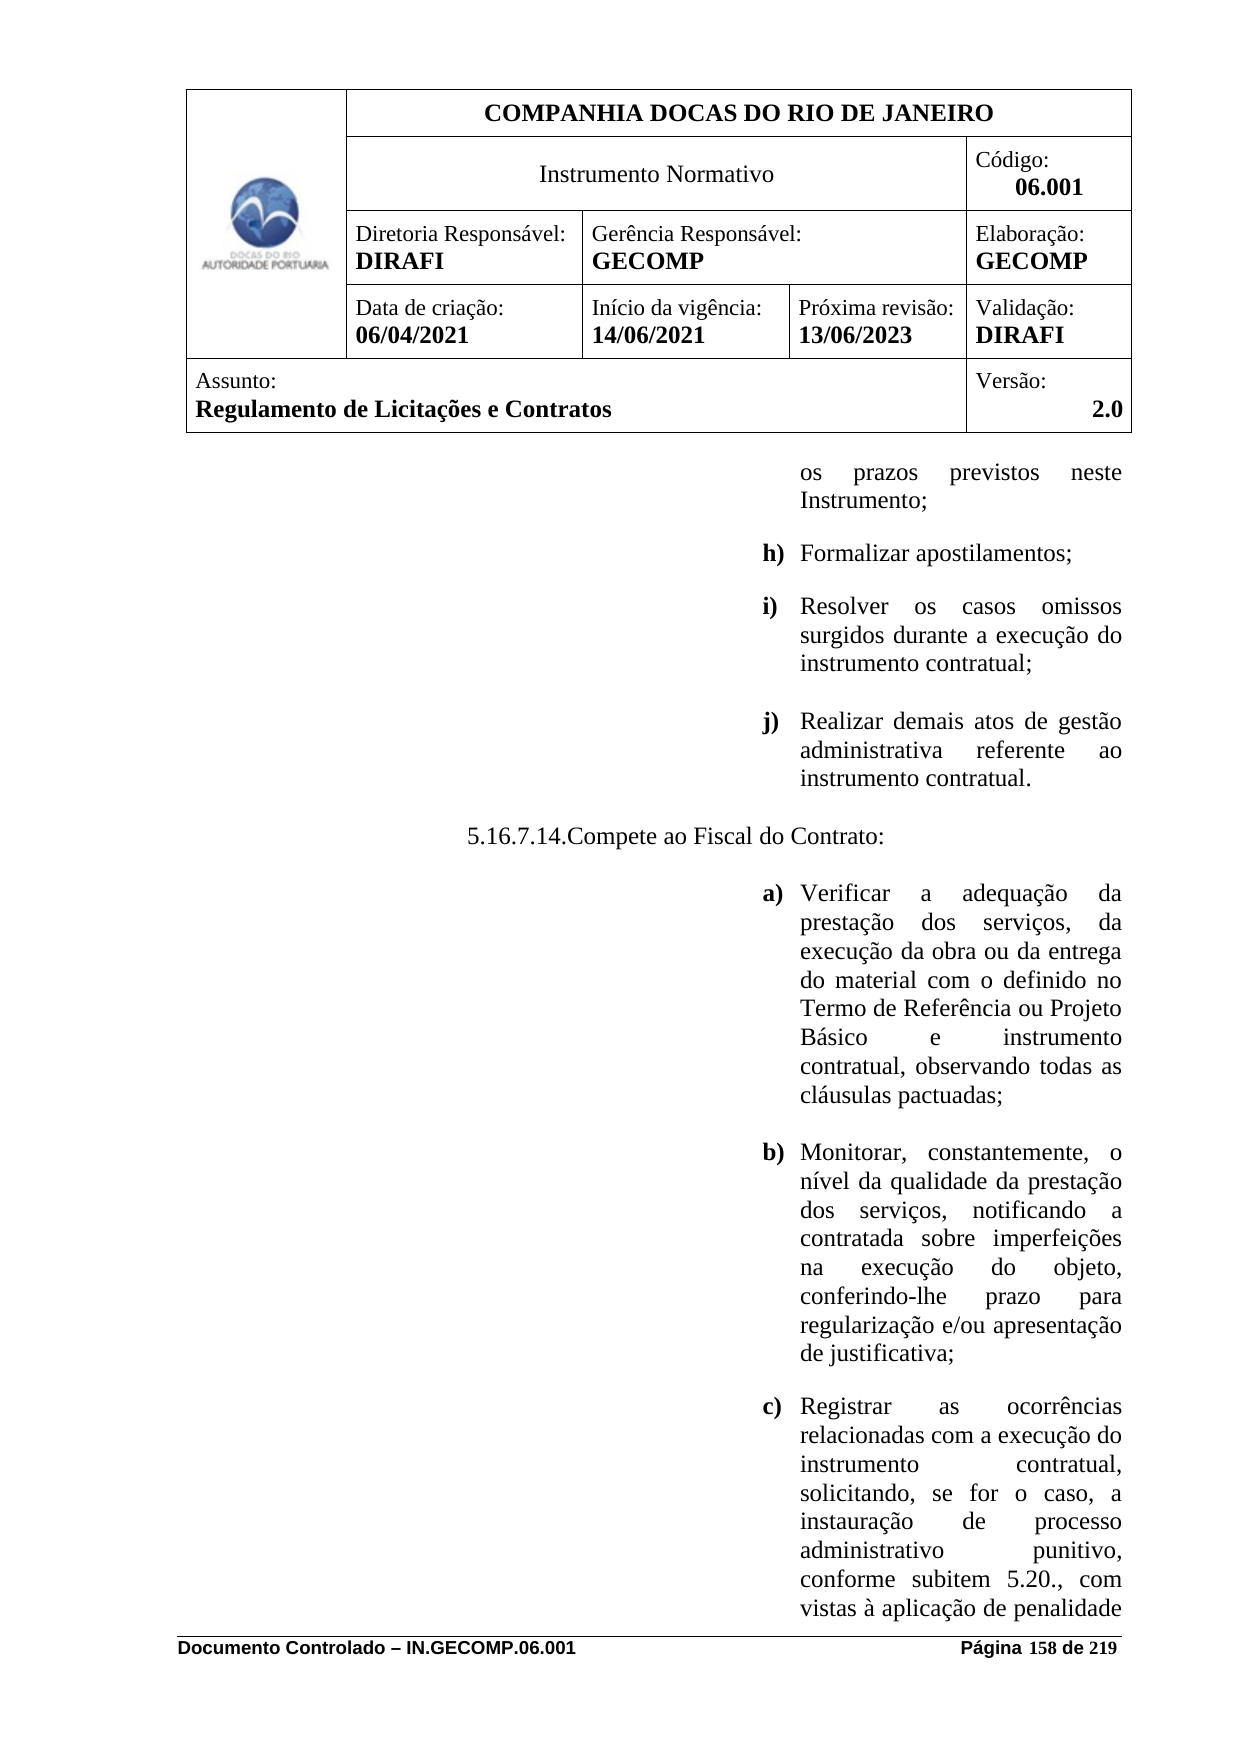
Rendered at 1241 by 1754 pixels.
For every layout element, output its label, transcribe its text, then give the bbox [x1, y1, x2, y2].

list Formalizar apostilamentos; [762, 538, 1122, 567]
list Compete ao Fiscal do Contrato: [467, 821, 1122, 850]
list Realizar demais atos de gestão administrativa referente ao instrumento contratual. [762, 706, 1122, 792]
list Verificar a adequação da prestação dos serviços, da execução da obra ou da entrega do material com o definido no Termo de Referência ou Projeto Básico e instrumento contratual, observando todas as cláusulas pactuadas; [762, 878, 1122, 1108]
list Resolver os casos omissos surgidos durante a execução do instrumento contratual; [762, 591, 1122, 677]
list os prazos previstos neste Instrumento; [762, 457, 1122, 514]
list Registrar as ocorrências relacionadas com a execução do instrumento contratual, solicitando, se for o caso, a instauração de processo administrativo punitivo, conforme subitem 5.20., com vistas à aplicação de penalidade [762, 1391, 1122, 1621]
list Monitorar, constantemente, o nível da qualidade da prestação dos serviços, notificando a contratada sobre imperfeições na execução do objeto, conferindo-lhe prazo para regularização e/ou apresentação de justificativa; [762, 1137, 1122, 1367]
